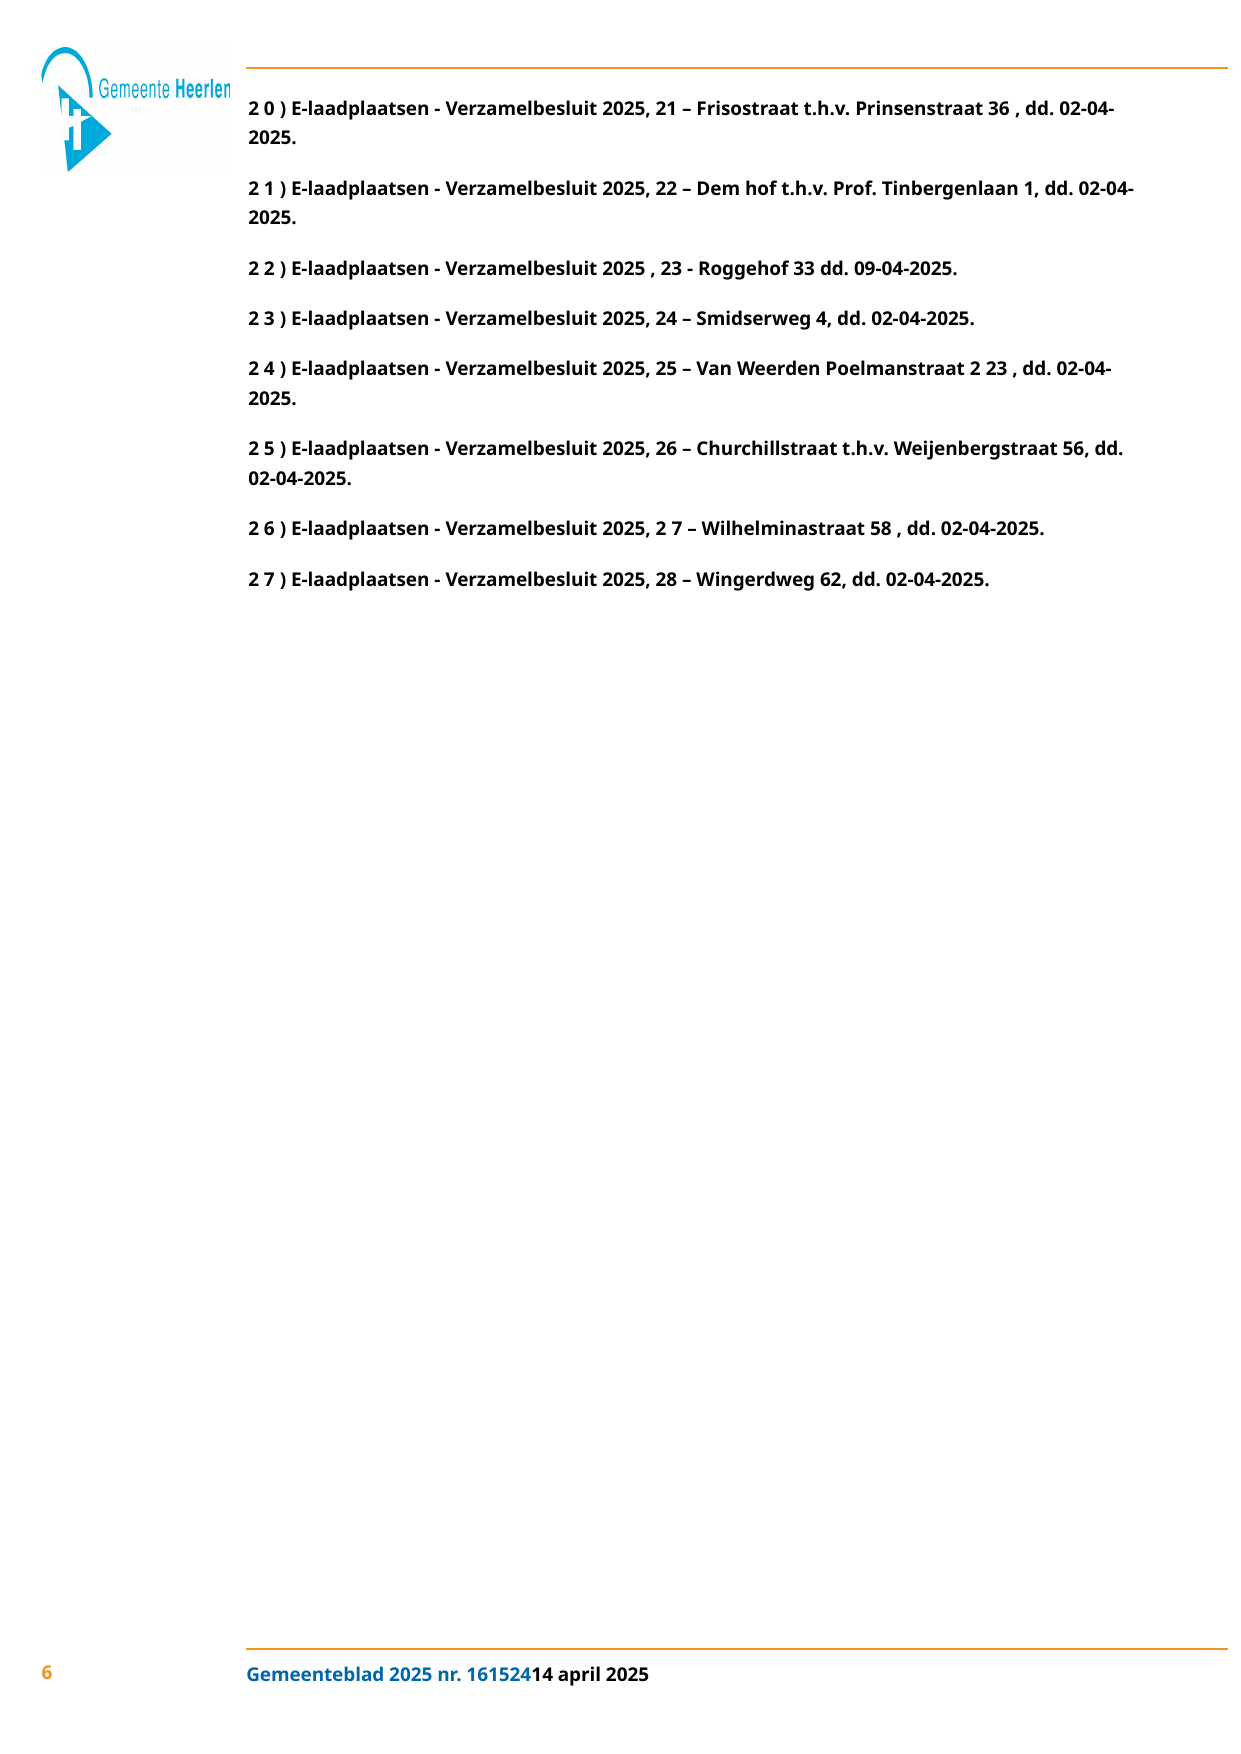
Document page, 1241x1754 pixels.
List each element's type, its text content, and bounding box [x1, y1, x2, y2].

text 2 2 ) E-laadplaatsen - Verzamelbesluit 2025 , 23 - Roggehof 33 dd. 09-04-2025. [248, 255, 1152, 281]
text 2 6 ) E-laadplaatsen - Verzamelbesluit 2025, 2 7 – Wilhelminastraat 58 , dd. 02-04-2025. [248, 516, 1152, 541]
picture [41, 47, 59, 70]
text 2 1 ) E-laadplaatsen - Verzamelbesluit 2025, 22 – Dem hof t.h.v. Prof. Tinbergenlaan 1, dd. 02-04-2025. [248, 175, 1152, 230]
picture [41, 47, 231, 172]
text 2 4 ) E-laadplaatsen - Verzamelbesluit 2025, 25 – Van Weerden Poelmanstraat 2 23 , dd. 02-04-2025. [248, 356, 1152, 411]
text 2 0 ) E-laadplaatsen - Verzamelbesluit 2025, 21 – Frisostraat t.h.v. Prinsenstraat 36 , dd. 02-04-2025. [248, 95, 1152, 150]
text 2 5 ) E-laadplaatsen - Verzamelbesluit 2025, 26 – Churchillstraat t.h.v. Weijenbergstraat 56, dd. 02-04-2025. [248, 436, 1152, 491]
text 2 7 ) E-laadplaatsen - Verzamelbesluit 2025, 28 – Wingerdweg 62, dd. 02-04-2025. [248, 566, 1152, 592]
text 2 3 ) E-laadplaatsen - Verzamelbesluit 2025, 24 – Smidserweg 4, dd. 02-04-2025. [248, 305, 1152, 331]
